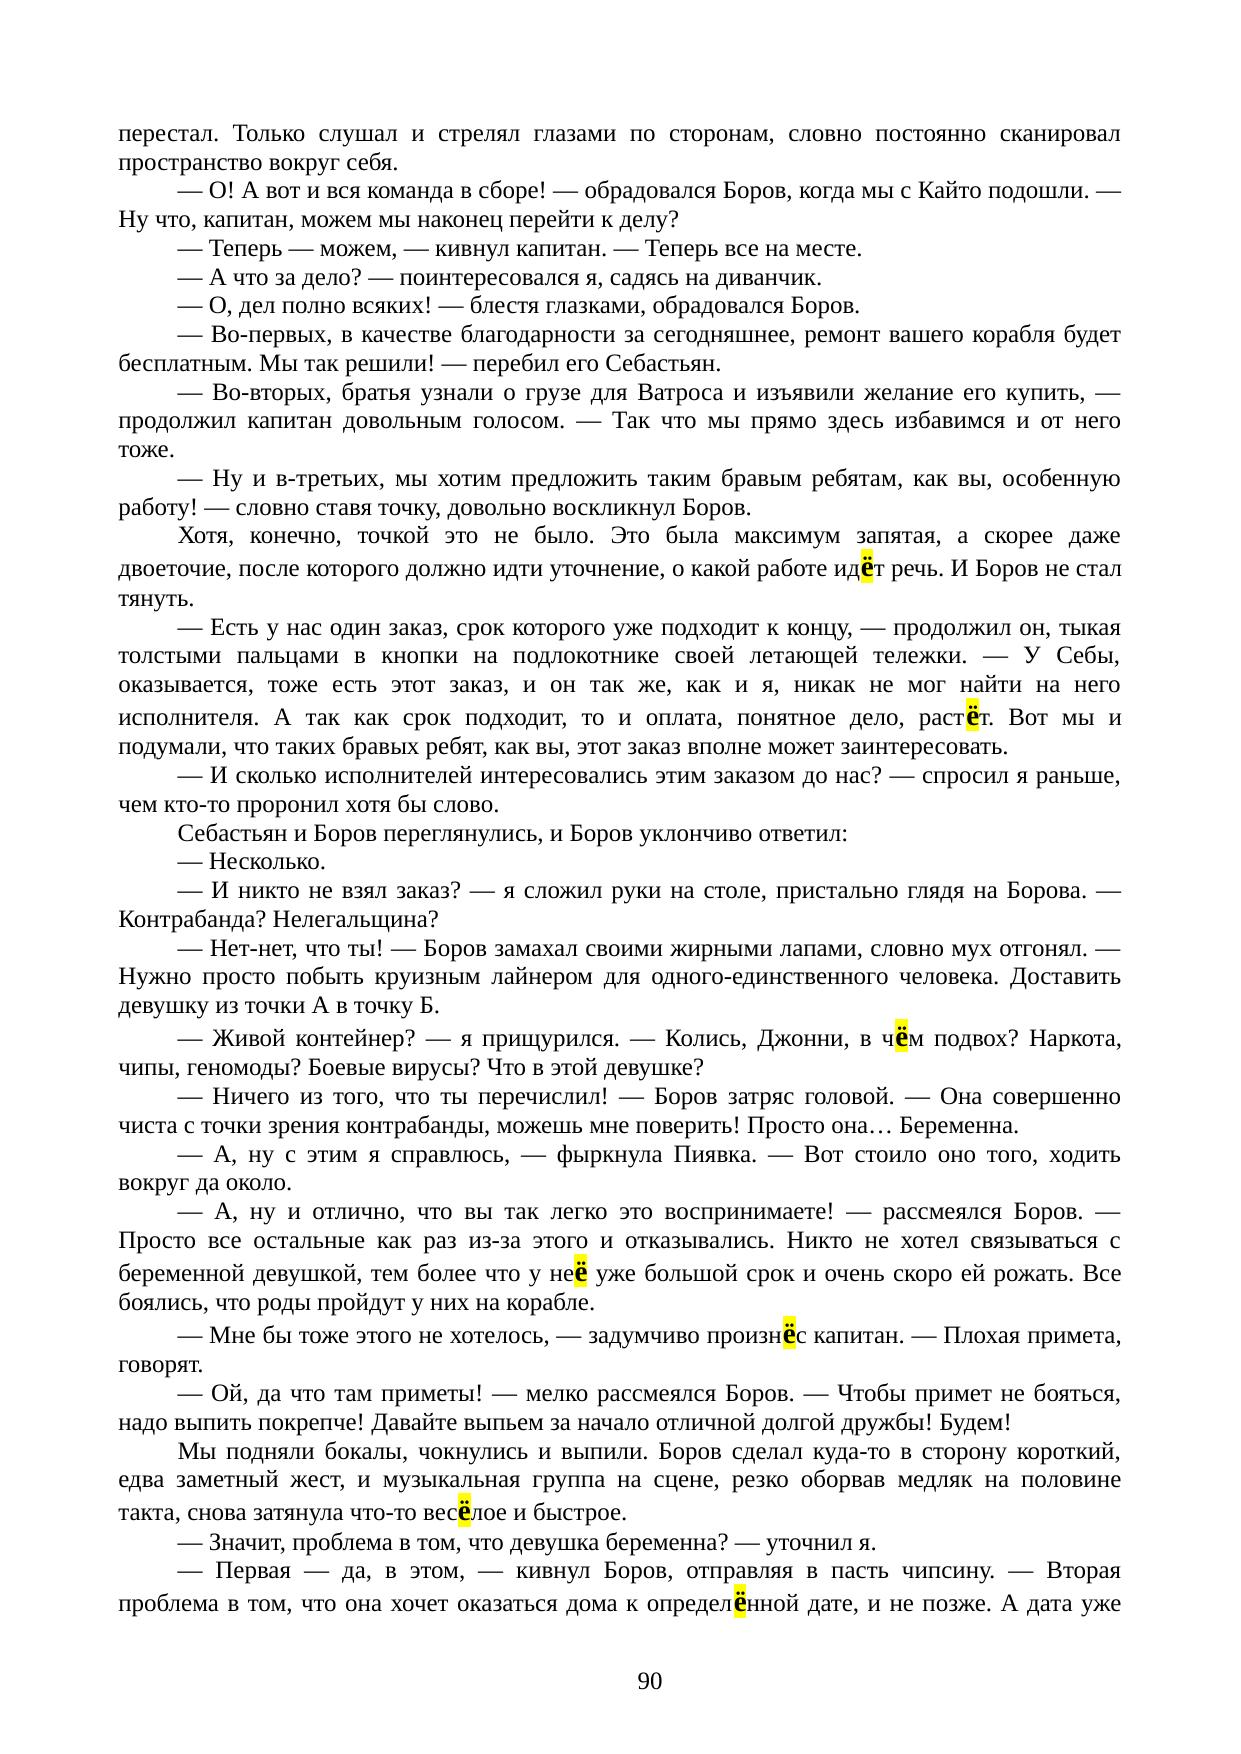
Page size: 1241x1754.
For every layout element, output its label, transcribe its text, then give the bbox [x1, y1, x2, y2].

text — Ну и в-третьих, мы хотим предложить таким бравым ребятам, как вы, особенную работу! — словно ставя точку, довольно воскликнул Боров. [118, 463, 1122, 521]
text — Мне бы тоже этого не хотелось, — задумчиво произнёс капитан. — Плохая примета, говорят. [118, 1316, 1122, 1378]
text — А, ну с этим я справлюсь, — фыркнула Пиявка. — Вот стоило оно того, ходить вокруг да около. [118, 1139, 1122, 1196]
text перестал. Только слушал и стрелял глазами по сторонам, словно постоянно сканировал пространство вокруг себя. [118, 118, 1122, 176]
text — Ничего из того, что ты перечислил! — Боров затряс головой. — Она совершенно чиста с точки зрения контрабанды, можешь мне поверить! Просто она… Беременна. [118, 1081, 1122, 1139]
text — Во-вторых, братья узнали о грузе для Ватроса и изъявили желание его купить, — продолжил капитан довольным голосом. — Так что мы прямо здесь избавимся и от него тоже. [118, 377, 1122, 463]
text — А, ну и отлично, что вы так легко это воспринимаете! — рассмеялся Боров. — Просто все остальные как раз из-за этого и отказывались. Никто не хотел связываться с беременной девушкой, тем более что у неё уже большой срок и очень скоро ей рожать. Все боялись, что роды пройдут у них на корабле. [118, 1196, 1122, 1316]
text — Первая — да, в этом, — кивнул Боров, отправляя в пасть чипсину. — Вторая проблема в том, что она хочет оказаться дома к определённой дате, и не позже. А дата уже [118, 1556, 1122, 1618]
text — Значит, проблема в том, что девушка беременна? — уточнил я. [118, 1527, 1122, 1556]
text — И сколько исполнителей интересовались этим заказом до нас? — спросил я раньше, чем кто-то проронил хотя бы слово. [118, 760, 1122, 818]
text — Нет-нет, что ты! — Боров замахал своими жирными лапами, словно мух отгонял. — Нужно просто побыть круизным лайнером для одного-единственного человека. Доставить девушку из точки А в точку Б. [118, 933, 1122, 1019]
text — Во-первых, в качестве благодарности за сегодняшнее, ремонт вашего корабля будет бесплатным. Мы так решили! — перебил его Себастьян. [118, 319, 1122, 377]
text — Теперь — можем, — кивнул капитан. — Теперь все на месте. [118, 233, 1122, 262]
text Себастьян и Боров переглянулись, и Боров уклончиво ответил: [118, 818, 1122, 846]
text — Есть у нас один заказ, срок которого уже подходит к концу, — продолжил он, тыкая толстыми пальцами в кнопки на подлокотнике своей летающей тележки. — У Себы, оказывается, тоже есть этот заказ, и он так же, как и я, никак не мог найти на него исполнителя. А так как срок подходит, то и оплата, понятное дело, растёт. Вот мы и подумали, что таких бравых ребят, как вы, этот заказ вполне может заинтересовать. [118, 612, 1122, 760]
text Хотя, конечно, точкой это не было. Это была максимум запятая, а скорее даже двоеточие, после которого должно идти уточнение, о какой работе идёт речь. И Боров не стал тянуть. [118, 521, 1122, 612]
text — И никто не взял заказ? — я сложил руки на столе, пристально глядя на Борова. — Контрабанда? Нелегальщина? [118, 875, 1122, 933]
text — Несколько. [118, 846, 1122, 875]
text — О, дел полно всяких! — блестя глазками, обрадовался Боров. [118, 291, 1122, 319]
text Мы подняли бокалы, чокнулись и выпили. Боров сделал куда-то в сторону короткий, едва заметный жест, и музыкальная группа на сцене, резко оборвав медляк на половине такта, снова затянула что-то весёлое и быстрое. [118, 1436, 1122, 1527]
text — Живой контейнер? — я прищурился. — Колись, Джонни, в чём подвох? Наркота, чипы, геномоды? Боевые вирусы? Что в этой девушке? [118, 1019, 1122, 1081]
text — О! А вот и вся команда в сборе! — обрадовался Боров, когда мы с Кайто подошли. — Ну что, капитан, можем мы наконец перейти к делу? [118, 176, 1122, 233]
text — Ой, да что там приметы! — мелко рассмеялся Боров. — Чтобы примет не бояться, надо выпить покрепче! Давайте выпьем за начало отличной долгой дружбы! Будем! [118, 1378, 1122, 1436]
text — А что за дело? — поинтересовался я, садясь на диванчик. [118, 262, 1122, 291]
